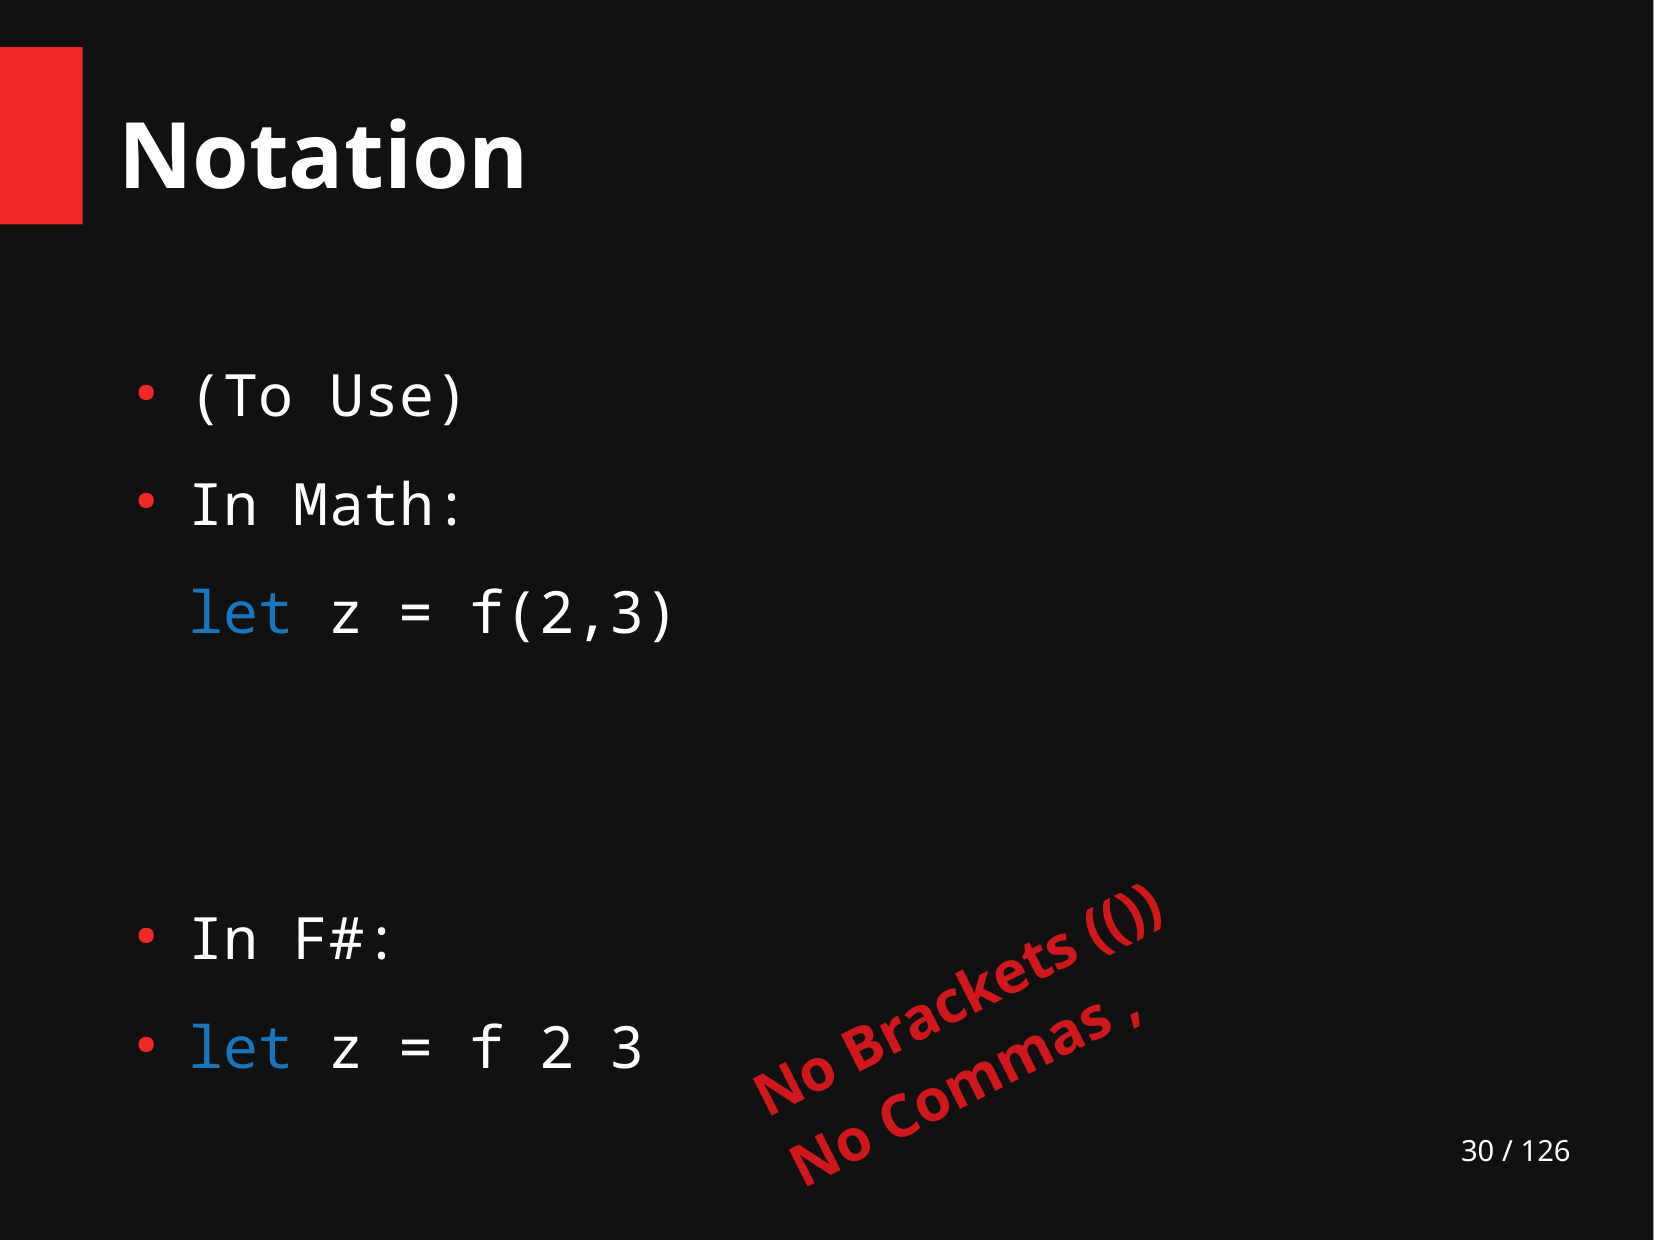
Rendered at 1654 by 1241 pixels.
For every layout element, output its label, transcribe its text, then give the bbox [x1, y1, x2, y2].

list (To Use) In Math: let z = f(2,3) In F#: let z = f 2 3 [118, 354, 1536, 1074]
title Notation [118, 49, 1571, 257]
text_box No Brackets (()) No Commas , [723, 831, 1272, 1241]
